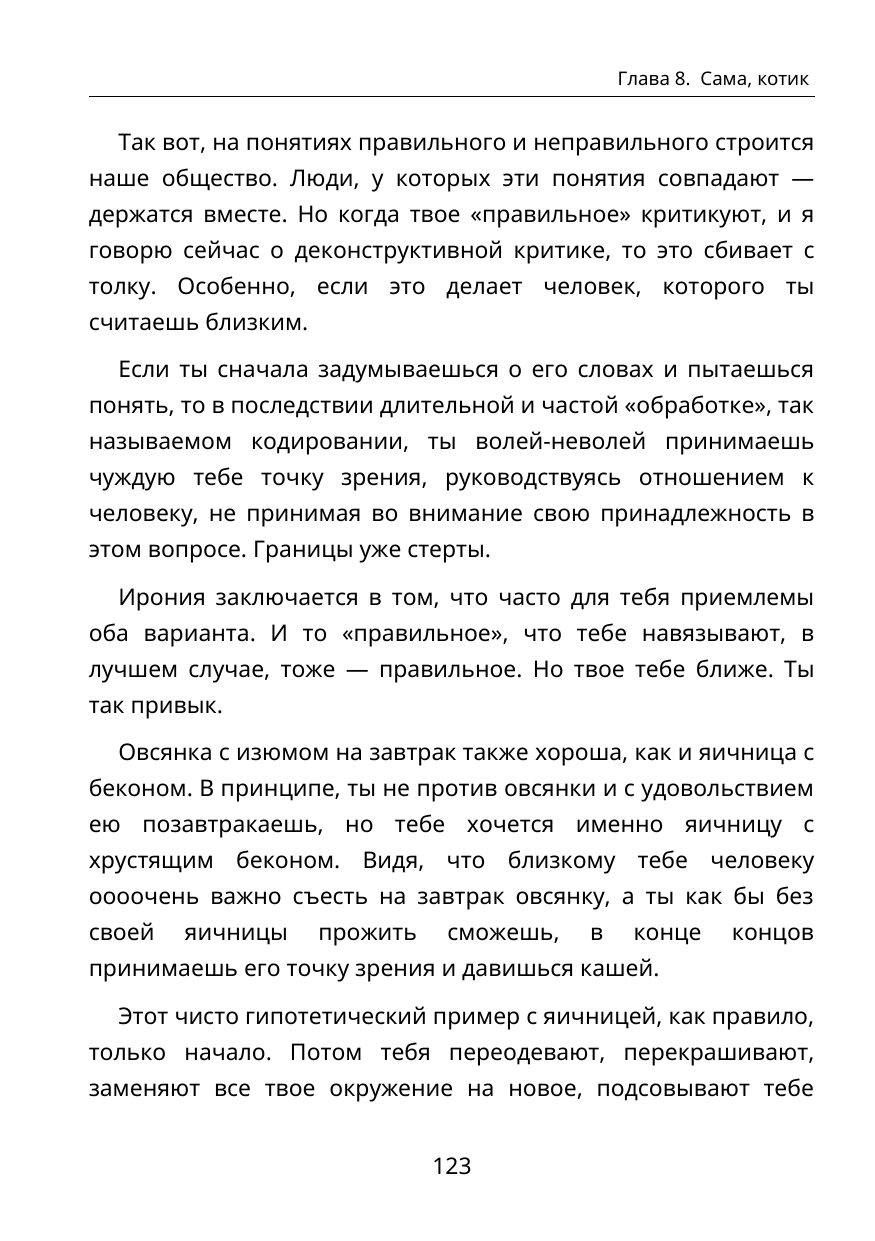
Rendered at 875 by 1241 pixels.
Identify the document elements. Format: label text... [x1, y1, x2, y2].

text Так вот, на понятиях правильного и неправильного строится наше общество. Люди, у которых эти понятия совпадают — держатся вместе. Но когда твое «правильное» критикуют, и я говорю сейчас о деконструктивной критике, то это сбивает с толку. Особенно, если это делает человек, которого ты считаешь близким. [88, 126, 815, 337]
text Этот чисто гипотетический пример с яичницей, как правило, только начало. Потом тебя переодевают, перекрашивают, заменяют все твое окружение на новое, подсовывают тебе [88, 1000, 815, 1103]
text Ирония заключается в том, что часто для тебя приемлемы оба варианта. И то «правильное», что тебе навязывают, в лучшем случае, тоже — правильное. Но твое тебе ближе. Ты так привык. [88, 581, 815, 720]
text Если ты сначала задумываешься о его словах и пытаешься понять, то в последствии длительной и частой «обработке», так называемом кодировании, ты волей-неволей принимаешь чуждую тебе точку зрения, руководствуясь отношением к человеку, не принимая во внимание свою принадлежность в этом вопросе. Границы уже стерты. [88, 353, 815, 564]
text Овсянка с изюмом на завтрак также хороша, как и яичница с беконом. В принципе, ты не против овсянки и с удовольствием ею позавтракаешь, но тебе хочется именно яичницу с хрустящим беконом. Видя, что близкому тебе человеку оооочень важно съесть на завтрак овсянку, а ты как бы без своей яичницы прожить сможешь, в конце концов принимаешь его точку зрения и давишься кашей. [88, 736, 815, 983]
